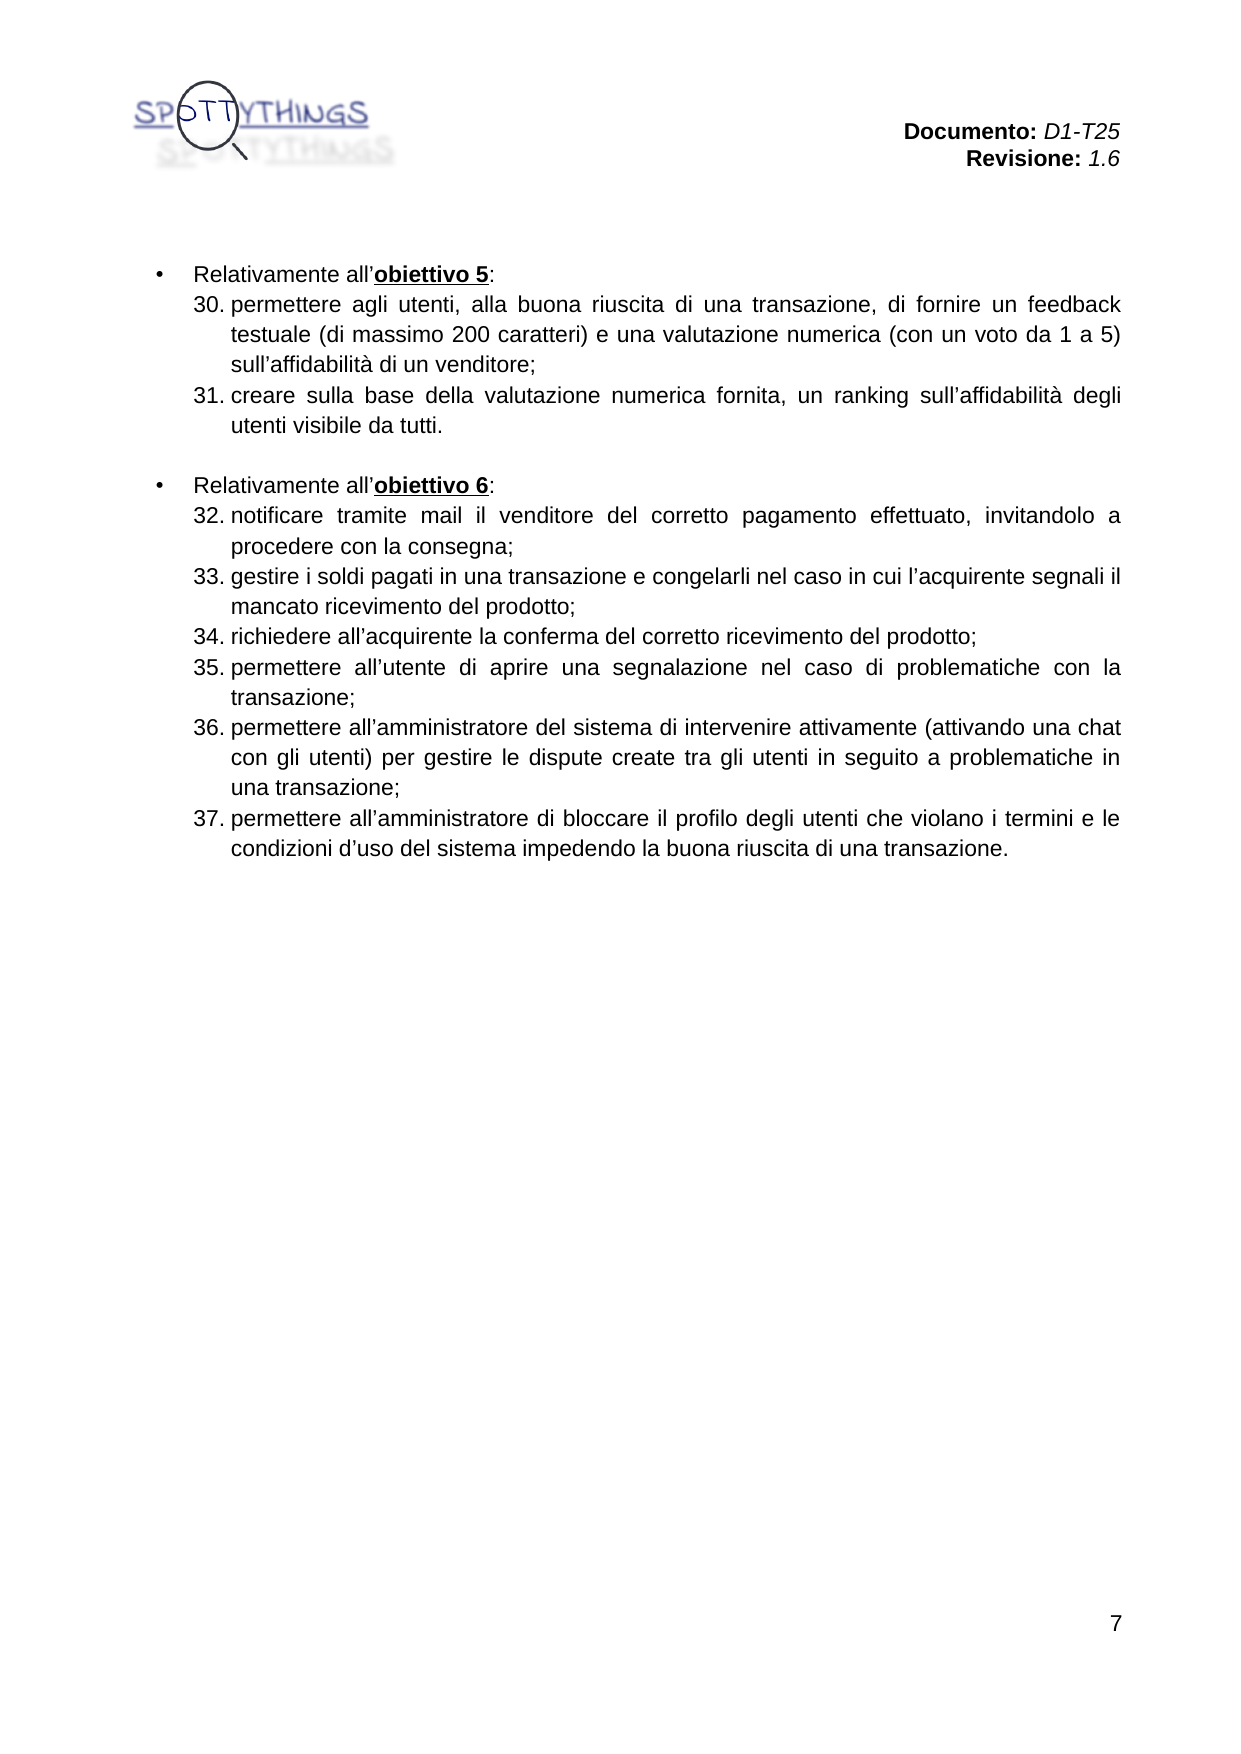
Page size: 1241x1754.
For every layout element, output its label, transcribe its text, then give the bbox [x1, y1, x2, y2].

list permettere all’amministratore di bloccare il profilo degli utenti che violano i termini e le condizioni d’uso del sistema impedendo la buona riuscita di una transazione. [193, 804, 1122, 861]
list notificare tramite mail il venditore del corretto pagamento effettuato, invitandolo a procedere con la consegna; [193, 502, 1122, 559]
list gestire i soldi pagati in una transazione e congelarli nel caso in cui l’acquirente segnali il mancato ricevimento del prodotto; [193, 563, 1122, 619]
list Relativamente all’obiettivo 5: [156, 261, 1122, 287]
list richiedere all’acquirente la conferma del corretto ricevimento del prodotto; [193, 623, 1122, 649]
picture [123, 73, 399, 187]
list creare sulla base della valutazione numerica fornita, un ranking sull’affidabilità degli utenti visibile da tutti. [193, 382, 1122, 438]
list Relativamente all’obiettivo 6: [156, 472, 1122, 498]
list permettere all’utente di aprire una segnalazione nel caso di problematiche con la transazione; [193, 653, 1122, 710]
list permettere all’amministratore del sistema di intervenire attivamente (attivando una chat con gli utenti) per gestire le dispute create tra gli utenti in seguito a problematiche in una transazione; [193, 714, 1122, 801]
list permettere agli utenti, alla buona riuscita di una transazione, di fornire un feedback testuale (di massimo 200 caratteri) e una valutazione numerica (con un voto da 1 a 5) sull’affidabilità di un venditore; [193, 291, 1122, 378]
